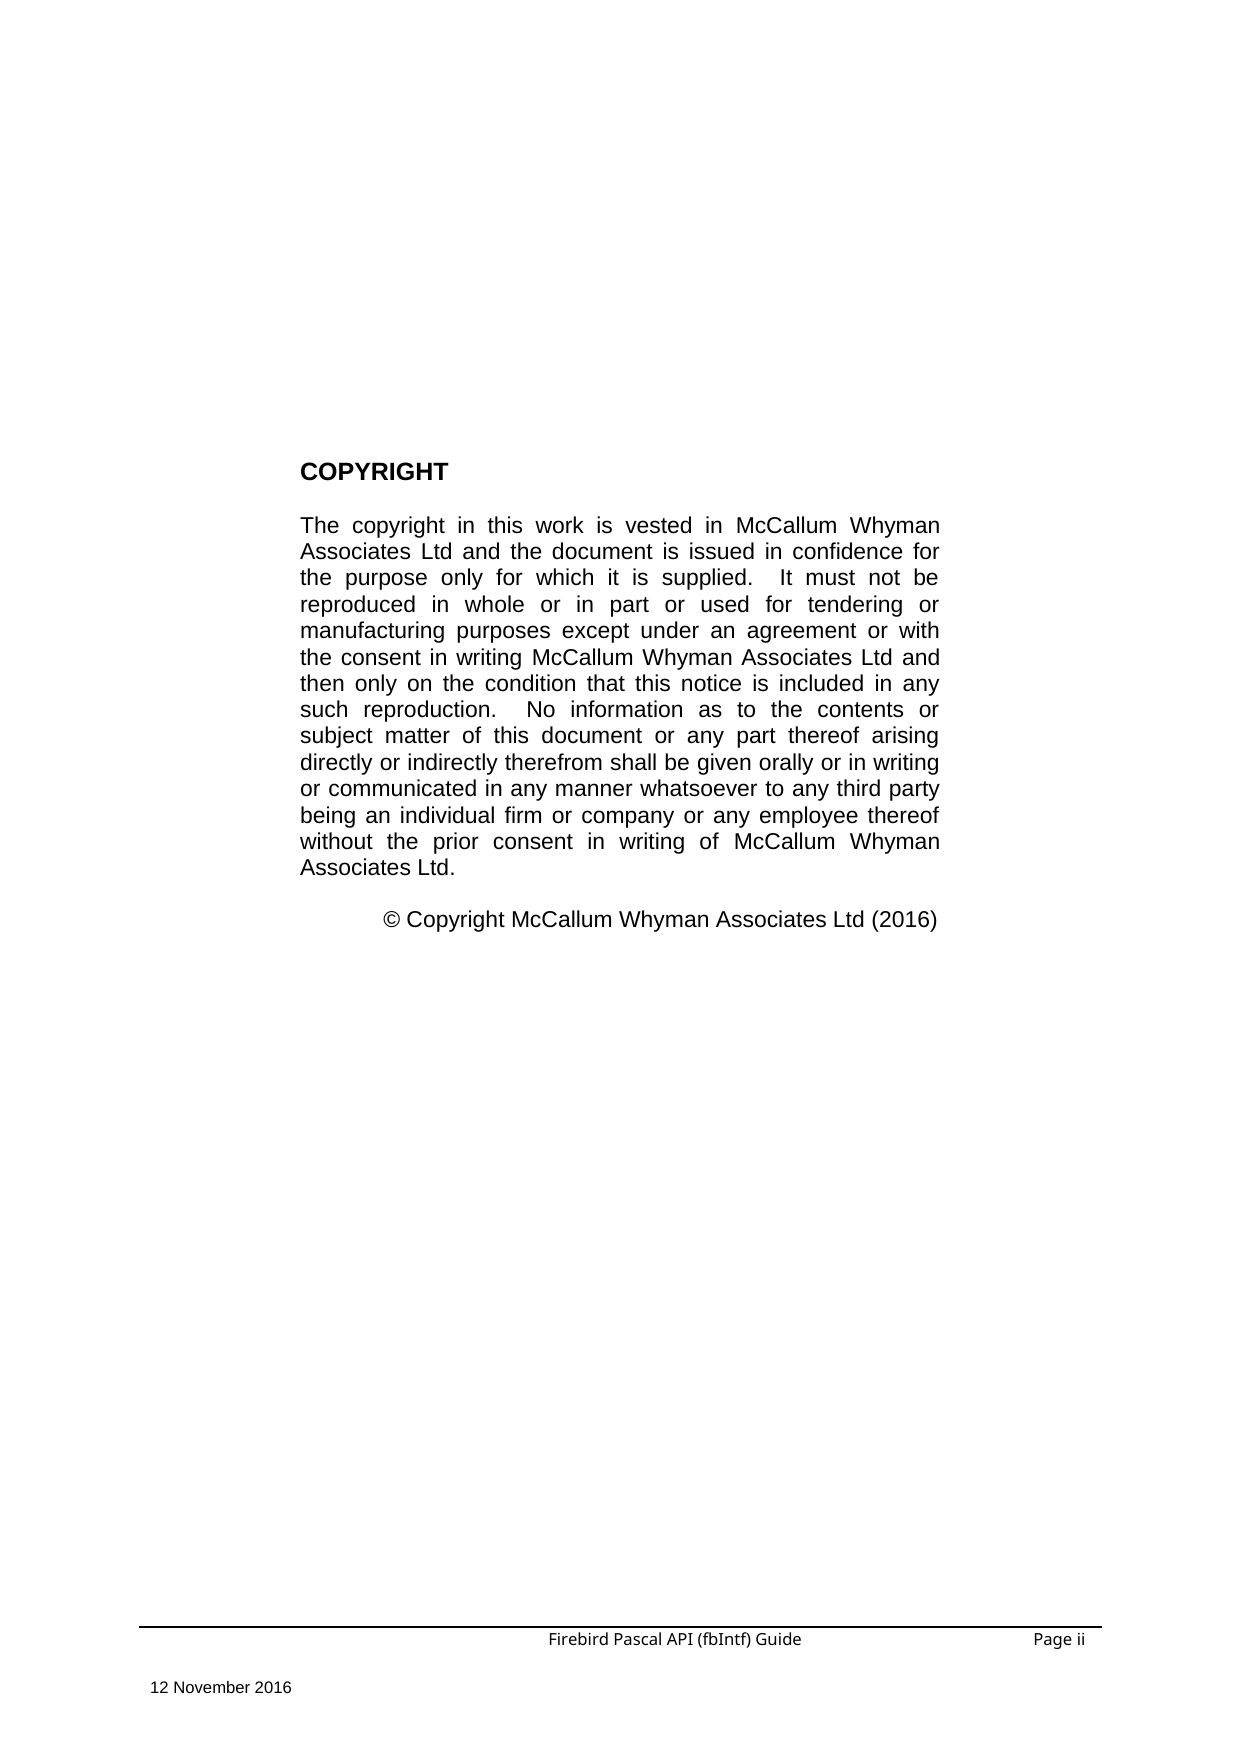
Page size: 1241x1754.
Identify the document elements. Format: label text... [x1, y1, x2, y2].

text © Copyright McCallum Whyman Associates Ltd (2016) [300, 906, 940, 932]
text The copyright in this work is vested in McCallum Whyman Associates Ltd and the document is issued in confidence for the purpose only for which it is supplied. It must not be reproduced in whole or in part or used for tendering or manufacturing purposes except under an agreement or with the consent in writing McCallum Whyman Associates Ltd and then only on the condition that this notice is included in any such reproduction. No information as to the contents or subject matter of this document or any part thereof arising directly or indirectly therefrom shall be given orally or in writing or communicated in any manner whatsoever to any third party being an individual firm or company or any employee thereof without the prior consent in writing of McCallum Whyman Associates Ltd. [300, 512, 940, 881]
text COPYRIGHT [300, 457, 940, 485]
